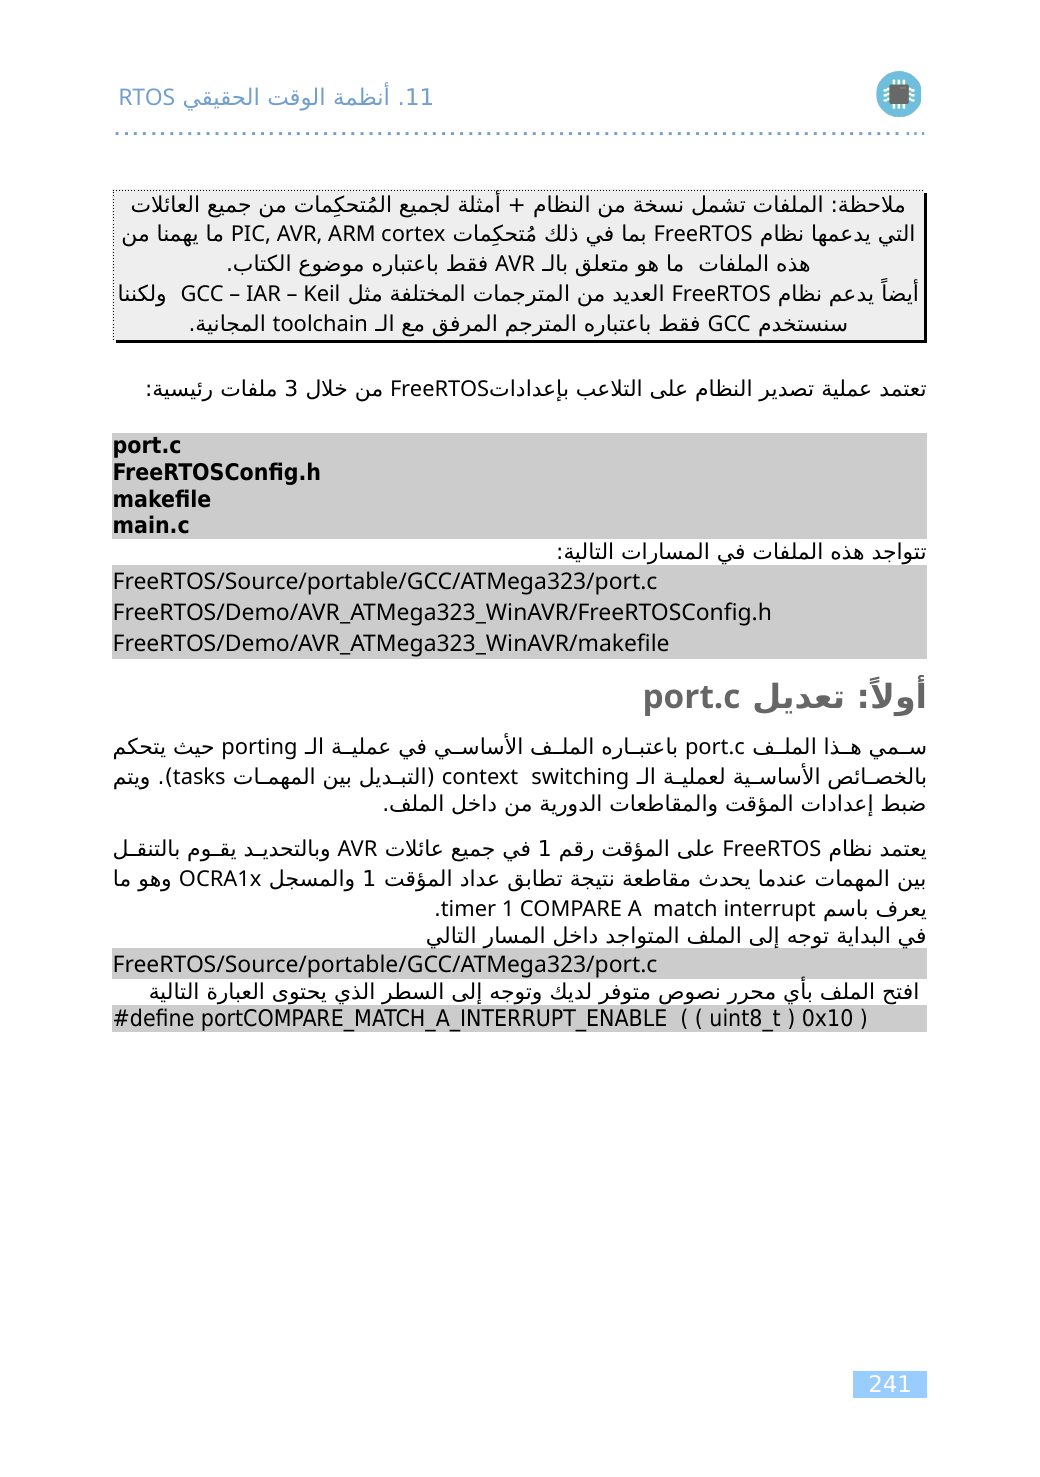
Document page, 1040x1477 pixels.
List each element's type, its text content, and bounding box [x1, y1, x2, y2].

text port.c [112, 433, 927, 459]
text افتح الملف بأي محرر نصوص متوفر لديك وتوجه إلى السطر الذي يحتوى العبارة التالية [112, 979, 927, 1005]
text FreeRTOS/Demo/AVR_ATMega323_WinAVR/makefile [112, 627, 927, 659]
text FreeRTOSConfig.h [112, 459, 927, 486]
text في البداية توجه إلى الملف المتواجد داخل المسار التالي [112, 923, 927, 948]
text تعتمد عملية تصدير النظام على التلاعب بإعداداتFreeRTOS من خلال 3 ملفات رئيسية: [112, 373, 927, 403]
text #define portCOMPARE_MATCH_A_INTERRUPT_ENABLE ( ( uint8_t ) 0x10 ) [112, 1005, 927, 1032]
text makefile [112, 486, 927, 513]
text FreeRTOS/Source/portable/GCC/ATMega323/port.c [112, 948, 927, 979]
text ملاحظة: الملفات تشمل نسخة من النظام + أمثلة لجميع المُتحكِمات من جميع العائلات التي يدعمها نظام FreeRTOS بما في ذلك مُتحكِمات PIC, AVR, ARM cortex ما يهمنا من هذه الملفات ما هو متعلق بالـ AVR فقط باعتباره موضوع الكتاب. [112, 189, 924, 274]
subtitle أولاً: تعديل port.c [112, 673, 927, 719]
text سمي هذا الملف port.c باعتباره الملف اﻷساسي في عملية الـ porting حيث يتحكم بالخصائص اﻷساسية لعملية الـ context switching (التبديل بين المهمات tasks). ويتم ضبط إعدادات المؤقت والمقاطعات الدورية من داخل الملف. [112, 731, 927, 816]
text FreeRTOS/Demo/AVR_ATMega323_WinAVR/FreeRTOSConfig.h [112, 596, 927, 627]
text أيضاً يدعم نظام FreeRTOS العديد من المترجمات المختلفة مثل GCC – IAR – Keil ولكننا سنستخدم GCC فقط باعتباره المترجم المرفق مع الـ toolchain المجانية. [112, 274, 924, 340]
text يعتمد نظام FreeRTOS على المؤقت رقم 1 في جميع عائلات AVR وبالتحديد يقوم بالتنقل بين المهمات عندما يحدث مقاطعة نتيجة تطابق عداد المؤقت 1 والمسجل OCRA1x وهو ما يعرف باسم timer 1 COMPARE A match interrupt. [112, 833, 927, 923]
picture [876, 71, 922, 117]
text main.c [112, 513, 927, 539]
text تتواجد هذه الملفات في المسارات التالية: [112, 539, 927, 565]
text FreeRTOS/Source/portable/GCC/ATMega323/port.c [112, 565, 927, 596]
